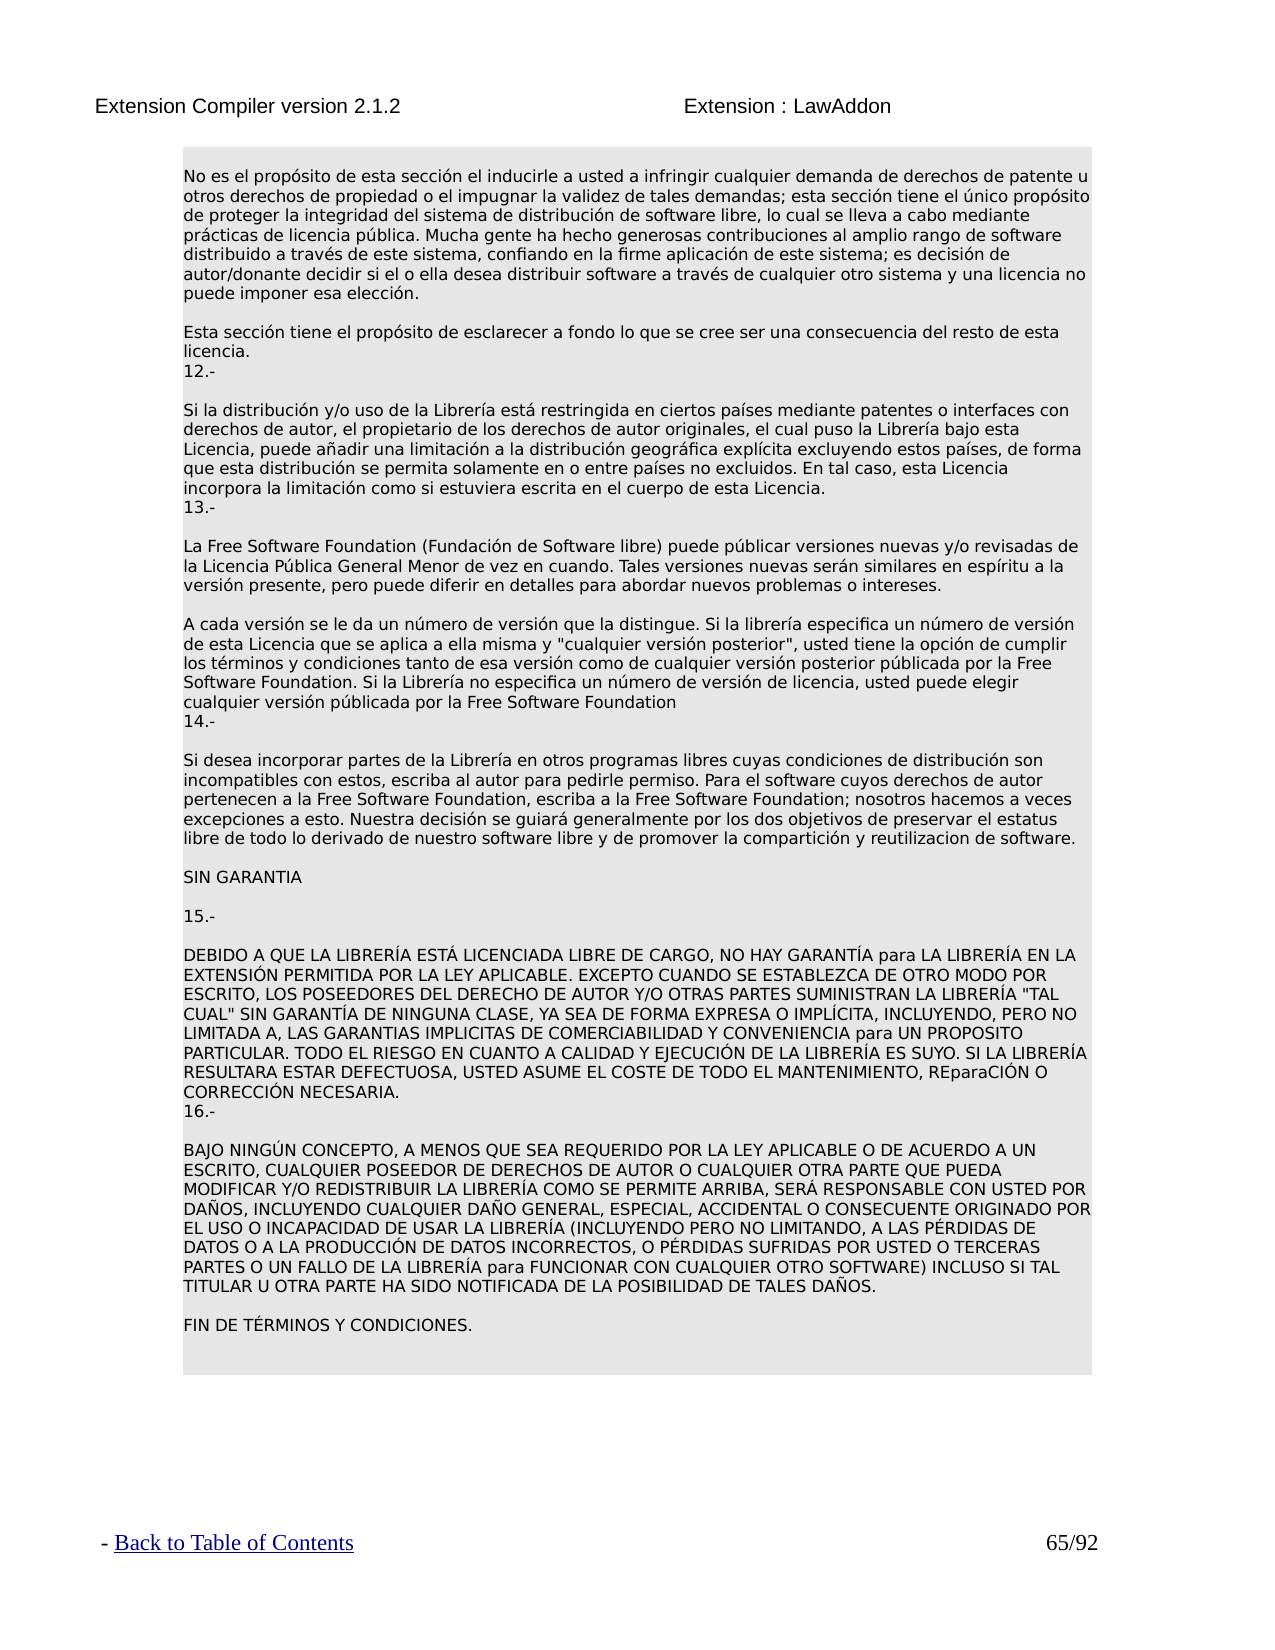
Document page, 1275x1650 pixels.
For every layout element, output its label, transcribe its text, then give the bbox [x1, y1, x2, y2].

text Si desea incorporar partes de la Librería en otros programas libres cuyas condiciones de distribución son incompatibles con estos, escriba al autor para pedirle permiso. Para el software cuyos derechos de autor pertenecen a la Free Software Foundation, escriba a la Free Software Foundation; nosotros hacemos a veces excepciones a esto. Nuestra decisión se guiará generalmente por los dos objetivos de preservar el estatus libre de todo lo derivado de nuestro software libre y de promover la compartición y reutilizacion de software. [183, 751, 1092, 849]
text 12.- [183, 362, 1092, 381]
text A cada versión se le da un número de versión que la distingue. Si la librería especifica un número de versión de esta Licencia que se aplica a ella misma y "cualquier versión posterior", usted tiene la opción de cumplir los términos y condiciones tanto de esa versión como de cualquier versión posterior públicada por la Free Software Foundation. Si la Librería no especifica un número de versión de licencia, usted puede elegir cualquier versión públicada por la Free Software Foundation [183, 615, 1092, 712]
text FIN DE TÉRMINOS Y CONDICIONES. [183, 1316, 1092, 1336]
text No es el propósito de esta sección el inducirle a usted a infringir cualquier demanda de derechos de patente u otros derechos de propiedad o el impugnar la validez de tales demandas; esta sección tiene el único propósito de proteger la integridad del sistema de distribución de software libre, lo cual se lleva a cabo mediante prácticas de licencia pública. Mucha gente ha hecho generosas contribuciones al amplio rango de software distribuido a través de este sistema, confiando en la firme aplicación de este sistema; es decisión de autor/donante decidir si el o ella desea distribuir software a través de cualquier otro sistema y una licencia no puede imponer esa elección. [183, 167, 1092, 303]
text 13.- [183, 498, 1092, 518]
text BAJO NINGÚN CONCEPTO, A MENOS QUE SEA REQUERIDO POR LA LEY APLICABLE O DE ACUERDO A UN ESCRITO, CUALQUIER POSEEDOR DE DERECHOS DE AUTOR O CUALQUIER OTRA PARTE QUE PUEDA MODIFICAR Y/O REDISTRIBUIR LA LIBRERÍA COMO SE PERMITE ARRIBA, SERÁ RESPONSABLE CON USTED POR DAÑOS, INCLUYENDO CUALQUIER DAÑO GENERAL, ESPECIAL, ACCIDENTAL O CONSECUENTE ORIGINADO POR EL USO O INCAPACIDAD DE USAR LA LIBRERÍA (INCLUYENDO PERO NO LIMITANDO, A LAS PÉRDIDAS DE DATOS O A LA PRODUCCIÓN DE DATOS INCORRECTOS, O PÉRDIDAS SUFRIDAS POR USTED O TERCERAS PARTES O UN FALLO DE LA LIBRERÍA para FUNCIONAR CON CUALQUIER OTRO SOFTWARE) INCLUSO SI TAL TITULAR U OTRA PARTE HA SIDO NOTIFICADA DE LA POSIBILIDAD DE TALES DAÑOS. [183, 1141, 1092, 1297]
text La Free Software Foundation (Fundación de Software libre) puede públicar versiones nuevas y/o revisadas de la Licencia Pública General Menor de vez en cuando. Tales versiones nuevas serán similares en espíritu a la versión presente, pero puede diferir en detalles para abordar nuevos problemas o intereses. [183, 537, 1092, 596]
text 16.- [183, 1102, 1092, 1121]
text Si la distribución y/o uso de la Librería está restringida en ciertos países mediante patentes o interfaces con derechos de autor, el propietario de los derechos de autor originales, el cual puso la Librería bajo esta Licencia, puede añadir una limitación a la distribución geográfica explícita excluyendo estos países, de forma que esta distribución se permita solamente en o entre países no excluidos. En tal caso, esta Licencia incorpora la limitación como si estuviera escrita en el cuerpo de esta Licencia. [183, 401, 1092, 498]
text Esta sección tiene el propósito de esclarecer a fondo lo que se cree ser una consecuencia del resto de esta licencia. [183, 323, 1092, 362]
text DEBIDO A QUE LA LIBRERÍA ESTÁ LICENCIADA LIBRE DE CARGO, NO HAY GARANTÍA para LA LIBRERÍA EN LA EXTENSIÓN PERMITIDA POR LA LEY APLICABLE. EXCEPTO CUANDO SE ESTABLEZCA DE OTRO MODO POR ESCRITO, LOS POSEEDORES DEL DERECHO DE AUTOR Y/O OTRAS PARTES SUMINISTRAN LA LIBRERÍA "TAL CUAL" SIN GARANTÍA DE NINGUNA CLASE, YA SEA DE FORMA EXPRESA O IMPLÍCITA, INCLUYENDO, PERO NO LIMITADA A, LAS GARANTIAS IMPLICITAS DE COMERCIABILIDAD Y CONVENIENCIA para UN PROPOSITO PARTICULAR. TODO EL RIESGO EN CUANTO A CALIDAD Y EJECUCIÓN DE LA LIBRERÍA ES SUYO. SI LA LIBRERÍA RESULTARA ESTAR DEFECTUOSA, USTED ASUME EL COSTE DE TODO EL MANTENIMIENTO, REparaCIÓN O CORRECCIÓN NECESARIA. [183, 946, 1092, 1102]
text SIN GARANTIA [183, 868, 1092, 888]
text 15.- [183, 907, 1092, 927]
text 14.- [183, 712, 1092, 732]
